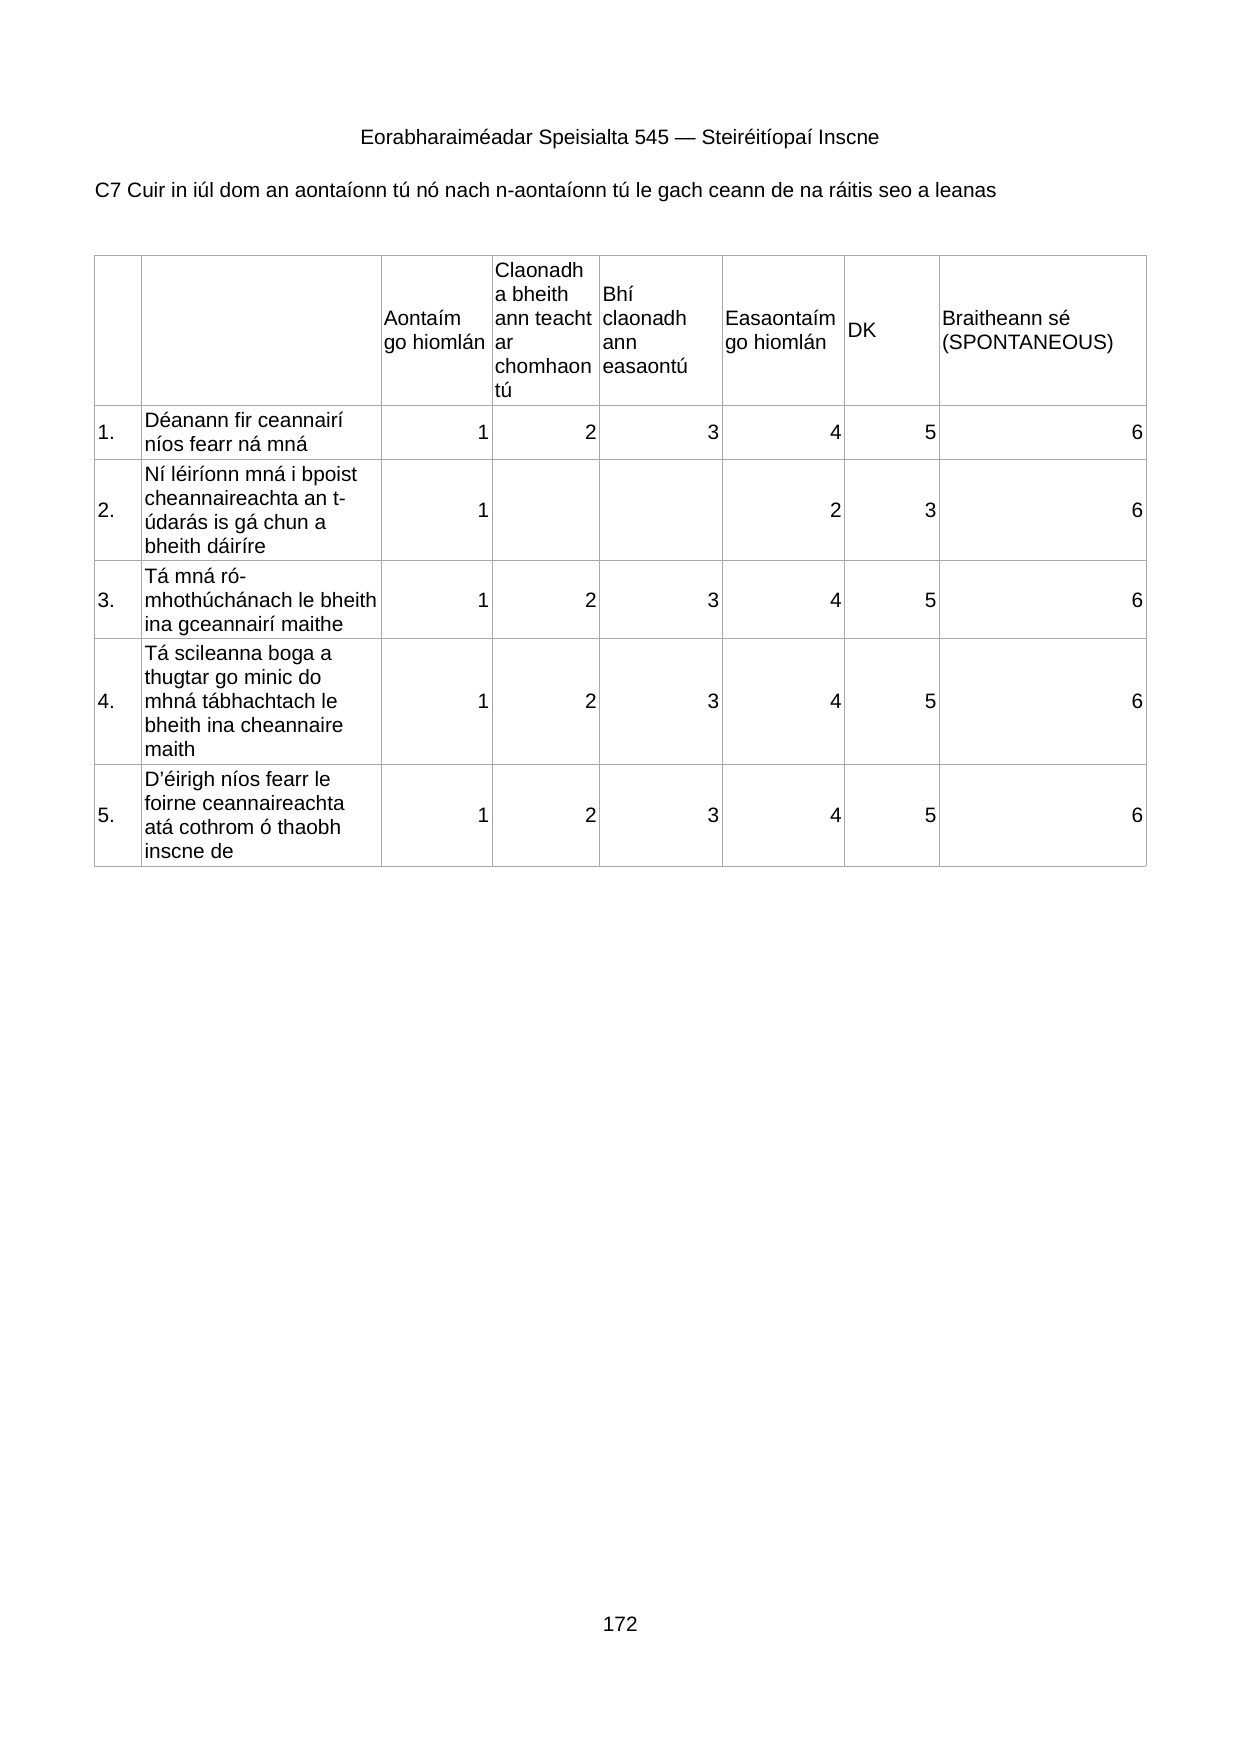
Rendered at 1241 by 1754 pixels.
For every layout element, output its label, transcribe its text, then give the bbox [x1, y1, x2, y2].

table_cell 4 [723, 765, 844, 866]
table_cell [600, 460, 722, 560]
table_header Aontaím go hiomlán [382, 256, 492, 405]
table_cell 2 [493, 561, 599, 638]
table_cell 2 [493, 765, 599, 866]
table_header DK [845, 256, 939, 405]
table_cell 6 [940, 406, 1146, 459]
table_cell 6 [940, 639, 1146, 764]
table_cell Déanann fir ceannairí níos fearr ná mná [142, 406, 381, 459]
table_header [95, 256, 141, 405]
table_cell 3 [600, 561, 722, 638]
table_cell 1. [95, 406, 141, 459]
table_cell 5 [845, 406, 939, 459]
table_cell Ní léiríonn mná i bpoist cheannaireachta an t-údarás is gá chun a bheith dáiríre [142, 460, 381, 560]
table_cell 5 [845, 561, 939, 638]
table_cell 4 [723, 639, 844, 764]
table_header [142, 256, 381, 405]
text C7 Cuir in iúl dom an aontaíonn tú nó nach n-aontaíonn tú le gach ceann de na ráitis seo a leanas [94, 178, 1146, 202]
table_cell 2. [95, 460, 141, 560]
table_cell 1 [382, 765, 492, 866]
table_cell 4 [723, 406, 844, 459]
table_cell 3. [95, 561, 141, 638]
table_cell 5 [845, 639, 939, 764]
table_cell 2 [493, 639, 599, 764]
table_cell 4. [95, 639, 141, 764]
table_cell 3 [600, 406, 722, 459]
table_cell [493, 460, 599, 560]
table_cell 5. [95, 765, 141, 866]
table_cell 6 [940, 765, 1146, 866]
table_header Bhí claonadh ann easaontú [600, 256, 722, 405]
table_cell 2 [493, 406, 599, 459]
table_cell 1 [382, 561, 492, 638]
table_header Braitheann sé (SPONTANEOUS) [940, 256, 1146, 405]
table_cell 1 [382, 460, 492, 560]
table_cell 3 [845, 460, 939, 560]
table_cell D’éirigh níos fearr le foirne ceannaireachta atá cothrom ó thaobh inscne de [142, 765, 381, 866]
table_cell 3 [600, 639, 722, 764]
table_cell 2 [723, 460, 844, 560]
table_cell 5 [845, 765, 939, 866]
table_cell 6 [940, 561, 1146, 638]
table_cell 1 [382, 406, 492, 459]
table_header Easaontaím go hiomlán [723, 256, 844, 405]
table_cell Tá scileanna boga a thugtar go minic do mhná tábhachtach le bheith ina cheannaire maith [142, 639, 381, 764]
table_cell Tá mná ró-mhothúchánach le bheith ina gceannairí maithe [142, 561, 381, 638]
table_cell 4 [723, 561, 844, 638]
table_header Claonadh a bheith ann teacht ar chomhaontú [493, 256, 599, 405]
table_cell 1 [382, 639, 492, 764]
table_cell 3 [600, 765, 722, 866]
table_cell 6 [940, 460, 1146, 560]
